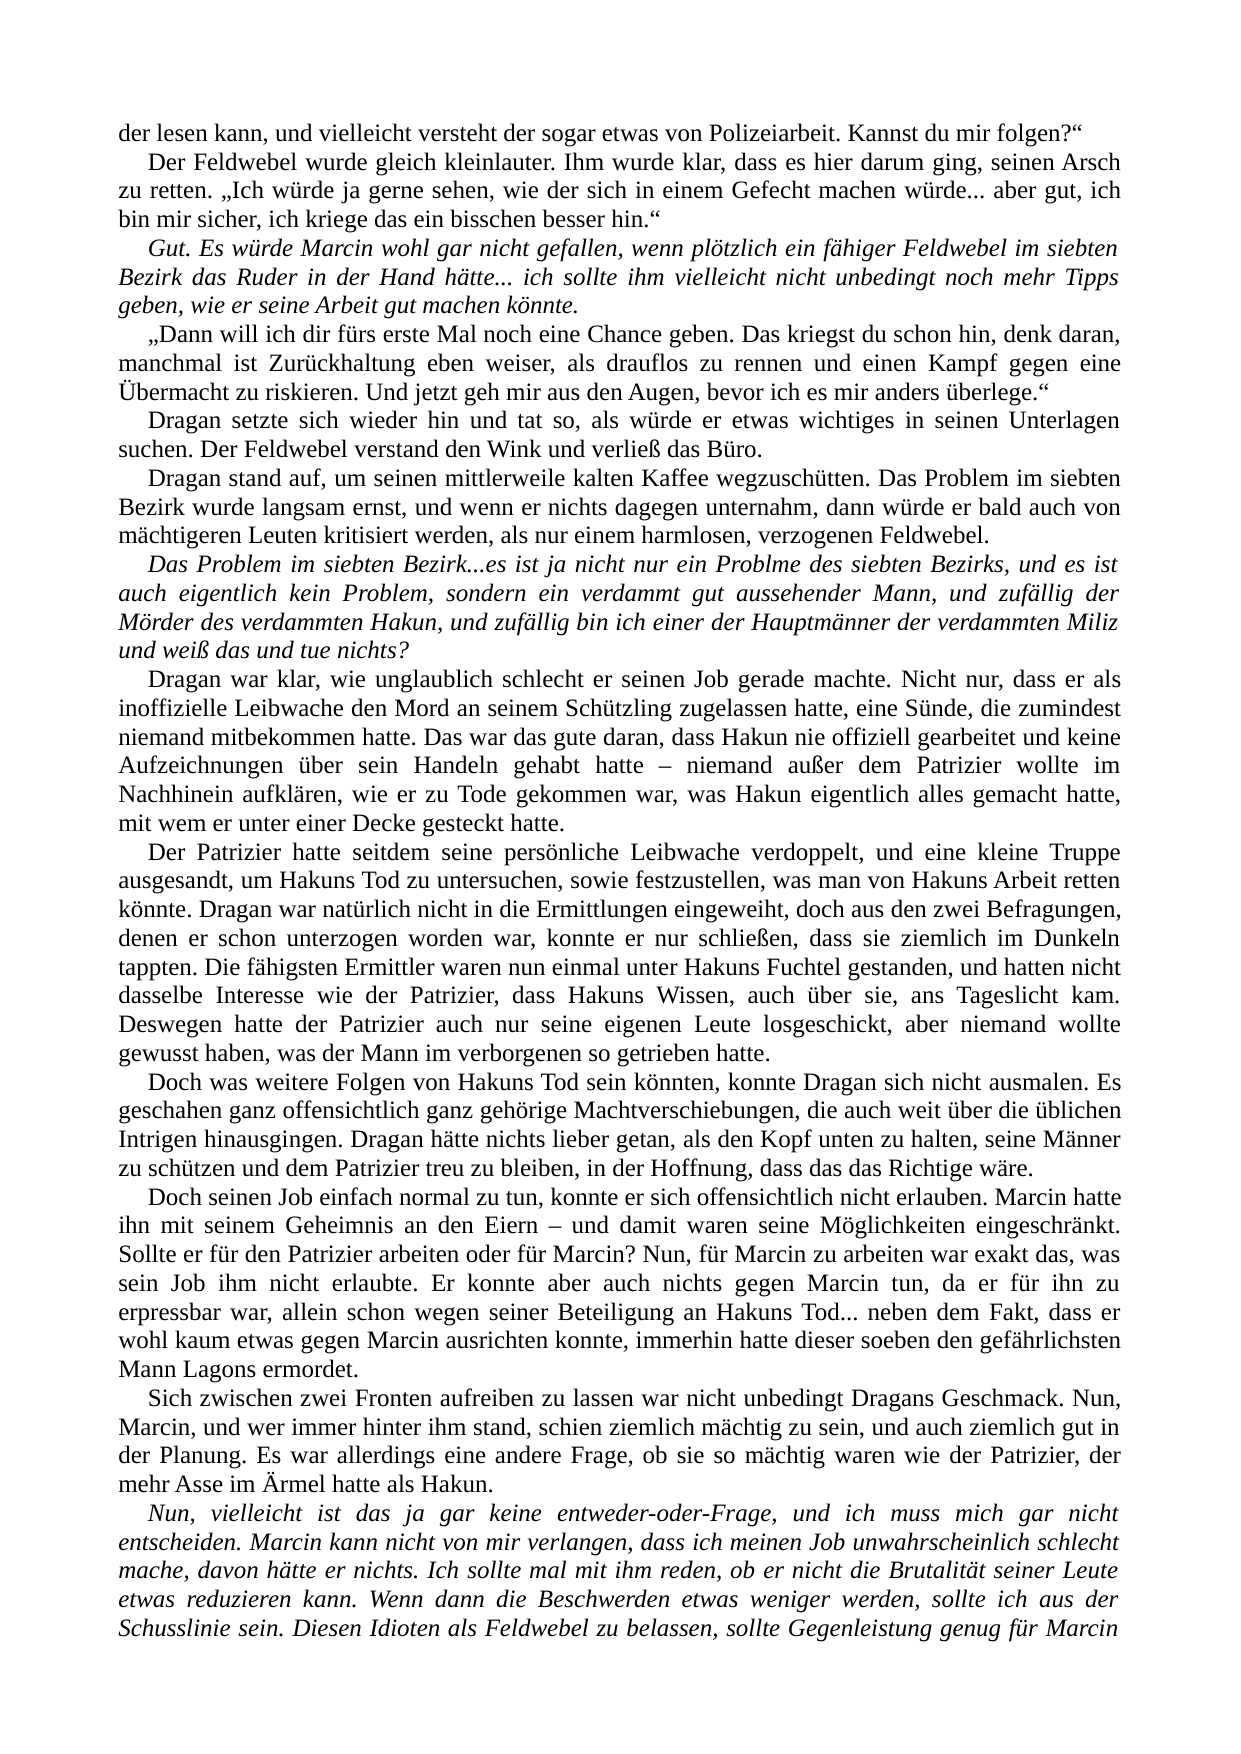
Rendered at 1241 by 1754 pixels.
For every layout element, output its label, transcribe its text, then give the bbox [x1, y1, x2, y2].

text Doch seinen Job einfach normal zu tun, konnte er sich offensichtlich nicht erlauben. Marcin hatte ihn mit seinem Geheimnis an den Eiern – und damit waren seine Möglichkeiten eingeschränkt. Sollte er für den Patrizier arbeiten oder für Marcin? Nun, für Marcin zu arbeiten war exakt das, was sein Job ihm nicht erlaubte. Er konnte aber auch nichts gegen Marcin tun, da er für ihn zu erpressbar war, allein schon wegen seiner Beteiligung an Hakuns Tod... neben dem Fakt, dass er wohl kaum etwas gegen Marcin ausrichten konnte, immerhin hatte dieser soeben den gefährlichsten Mann Lagons ermordet. [118, 1182, 1122, 1383]
text Nun, vielleicht ist das ja gar keine entweder-oder-Frage, und ich muss mich gar nicht entscheiden. Marcin kann nicht von mir verlangen, dass ich meinen Job unwahrscheinlich schlecht mache, davon hätte er nichts. Ich sollte mal mit ihm reden, ob er nicht die Brutalität seiner Leute etwas reduzieren kann. Wenn dann die Beschwerden etwas weniger werden, sollte ich aus der Schusslinie sein. Diesen Idioten als Feldwebel zu belassen, sollte Gegenleistung genug für Marcin [118, 1498, 1122, 1642]
text Dragan stand auf, um seinen mittlerweile kalten Kaffee wegzuschütten. Das Problem im siebten Bezirk wurde langsam ernst, und wenn er nichts dagegen unternahm, dann würde er bald auch von mächtigeren Leuten kritisiert werden, als nur einem harmlosen, verzogenen Feldwebel. [118, 463, 1122, 549]
text der lesen kann, und vielleicht versteht der sogar etwas von Polizeiarbeit. Kannst du mir folgen?“ [118, 118, 1122, 147]
text Sich zwischen zwei Fronten aufreiben zu lassen war nicht unbedingt Dragans Geschmack. Nun, Marcin, und wer immer hinter ihm stand, schien ziemlich mächtig zu sein, und auch ziemlich gut in der Planung. Es war allerdings eine andere Frage, ob sie so mächtig waren wie der Patrizier, der mehr Asse im Ärmel hatte als Hakun. [118, 1383, 1122, 1498]
text Dragan setzte sich wieder hin und tat so, als würde er etwas wichtiges in seinen Unterlagen suchen. Der Feldwebel verstand den Wink und verließ das Büro. [118, 406, 1122, 463]
text Gut. Es würde Marcin wohl gar nicht gefallen, wenn plötzlich ein fähiger Feldwebel im siebten Bezirk das Ruder in der Hand hätte... ich sollte ihm vielleicht nicht unbedingt noch mehr Tipps geben, wie er seine Arbeit gut machen könnte. [118, 233, 1122, 319]
text „Dann will ich dir fürs erste Mal noch eine Chance geben. Das kriegst du schon hin, denk daran, manchmal ist Zurückhaltung eben weiser, als drauflos zu rennen und einen Kampf gegen eine Übermacht zu riskieren. Und jetzt geh mir aus den Augen, bevor ich es mir anders überlege.“ [118, 319, 1122, 406]
text Doch was weitere Folgen von Hakuns Tod sein könnten, konnte Dragan sich nicht ausmalen. Es geschahen ganz offensichtlich ganz gehörige Machtverschiebungen, die auch weit über die üblichen Intrigen hinausgingen. Dragan hätte nichts lieber getan, als den Kopf unten zu halten, seine Männer zu schützen und dem Patrizier treu zu bleiben, in der Hoffnung, dass das das Richtige wäre. [118, 1067, 1122, 1182]
text Der Patrizier hatte seitdem seine persönliche Leibwache verdoppelt, und eine kleine Truppe ausgesandt, um Hakuns Tod zu untersuchen, sowie festzustellen, was man von Hakuns Arbeit retten könnte. Dragan war natürlich nicht in die Ermittlungen eingeweiht, doch aus den zwei Befragungen, denen er schon unterzogen worden war, konnte er nur schließen, dass sie ziemlich im Dunkeln tappten. Die fähigsten Ermittler waren nun einmal unter Hakuns Fuchtel gestanden, und hatten nicht dasselbe Interesse wie der Patrizier, dass Hakuns Wissen, auch über sie, ans Tageslicht kam. Deswegen hatte der Patrizier auch nur seine eigenen Leute losgeschickt, aber niemand wollte gewusst haben, was der Mann im verborgenen so getrieben hatte. [118, 837, 1122, 1067]
text Der Feldwebel wurde gleich kleinlauter. Ihm wurde klar, dass es hier darum ging, seinen Arsch zu retten. „Ich würde ja gerne sehen, wie der sich in einem Gefecht machen würde... aber gut, ich bin mir sicher, ich kriege das ein bisschen besser hin.“ [118, 147, 1122, 233]
text Dragan war klar, wie unglaublich schlecht er seinen Job gerade machte. Nicht nur, dass er als inoffizielle Leibwache den Mord an seinem Schützling zugelassen hatte, eine Sünde, die zumindest niemand mitbekommen hatte. Das war das gute daran, dass Hakun nie offiziell gearbeitet und keine Aufzeichnungen über sein Handeln gehabt hatte – niemand außer dem Patrizier wollte im Nachhinein aufklären, wie er zu Tode gekommen war, was Hakun eigentlich alles gemacht hatte, mit wem er unter einer Decke gesteckt hatte. [118, 664, 1122, 837]
text Das Problem im siebten Bezirk...es ist ja nicht nur ein Problme des siebten Bezirks, und es ist auch eigentlich kein Problem, sondern ein verdammt gut aussehender Mann, und zufällig der Mörder des verdammten Hakun, und zufällig bin ich einer der Hauptmänner der verdammten Miliz und weiß das und tue nichts? [118, 549, 1122, 664]
